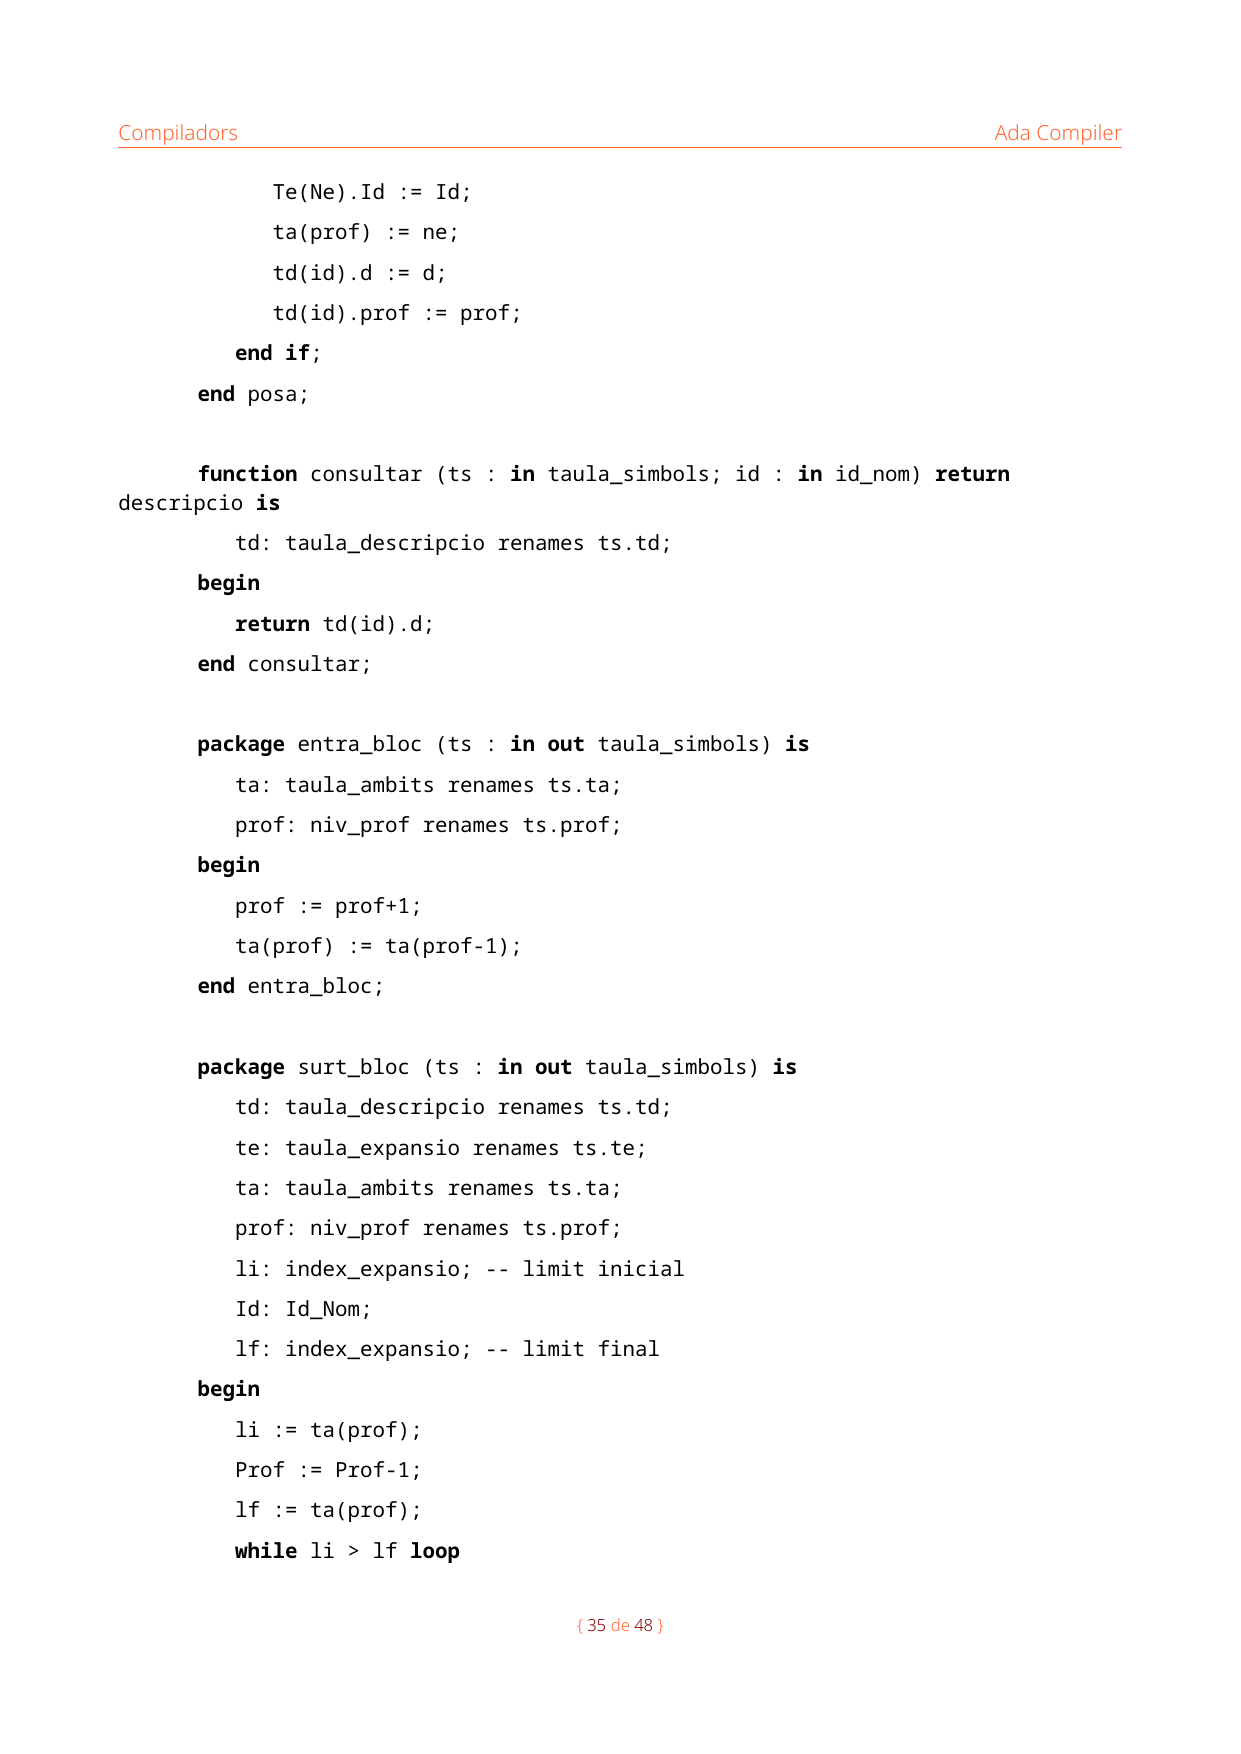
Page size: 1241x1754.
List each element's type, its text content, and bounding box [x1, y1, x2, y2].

text begin [118, 568, 1122, 597]
text begin [118, 1374, 1122, 1403]
text package entra_bloc (ts : in out taula_simbols) is [118, 729, 1122, 758]
text Id: Id_Nom; [118, 1294, 1122, 1322]
text td(id).d := d; [118, 258, 1122, 286]
text begin [118, 851, 1122, 879]
text return td(id).d; [118, 609, 1122, 637]
text function consultar (ts : in taula_simbols; id : in id_nom) return descripcio is [118, 459, 1122, 516]
text end entra_bloc; [118, 971, 1122, 1000]
text prof: niv_prof renames ts.prof; [118, 810, 1122, 839]
text Prof := Prof-1; [118, 1455, 1122, 1484]
text li: index_expansio; -- limit inicial [118, 1254, 1122, 1282]
text Te(Ne).Id := Id; [118, 177, 1122, 206]
text prof := prof+1; [118, 891, 1122, 919]
text ta(prof) := ne; [118, 217, 1122, 246]
text td: taula_descripcio renames ts.td; [118, 528, 1122, 556]
text td: taula_descripcio renames ts.td; [118, 1092, 1122, 1121]
text td(id).prof := prof; [118, 298, 1122, 326]
text li := ta(prof); [118, 1415, 1122, 1443]
text lf: index_expansio; -- limit final [118, 1334, 1122, 1363]
text ta: taula_ambits renames ts.ta; [118, 1173, 1122, 1201]
text end consultar; [118, 649, 1122, 677]
text lf := ta(prof); [118, 1496, 1122, 1524]
text end if; [118, 338, 1122, 367]
text ta(prof) := ta(prof-1); [118, 931, 1122, 959]
text ta: taula_ambits renames ts.ta; [118, 770, 1122, 798]
text package surt_bloc (ts : in out taula_simbols) is [118, 1052, 1122, 1081]
text prof: niv_prof renames ts.prof; [118, 1213, 1122, 1242]
text te: taula_expansio renames ts.te; [118, 1133, 1122, 1161]
text while li > lf loop [118, 1536, 1122, 1564]
text end posa; [118, 379, 1122, 407]
